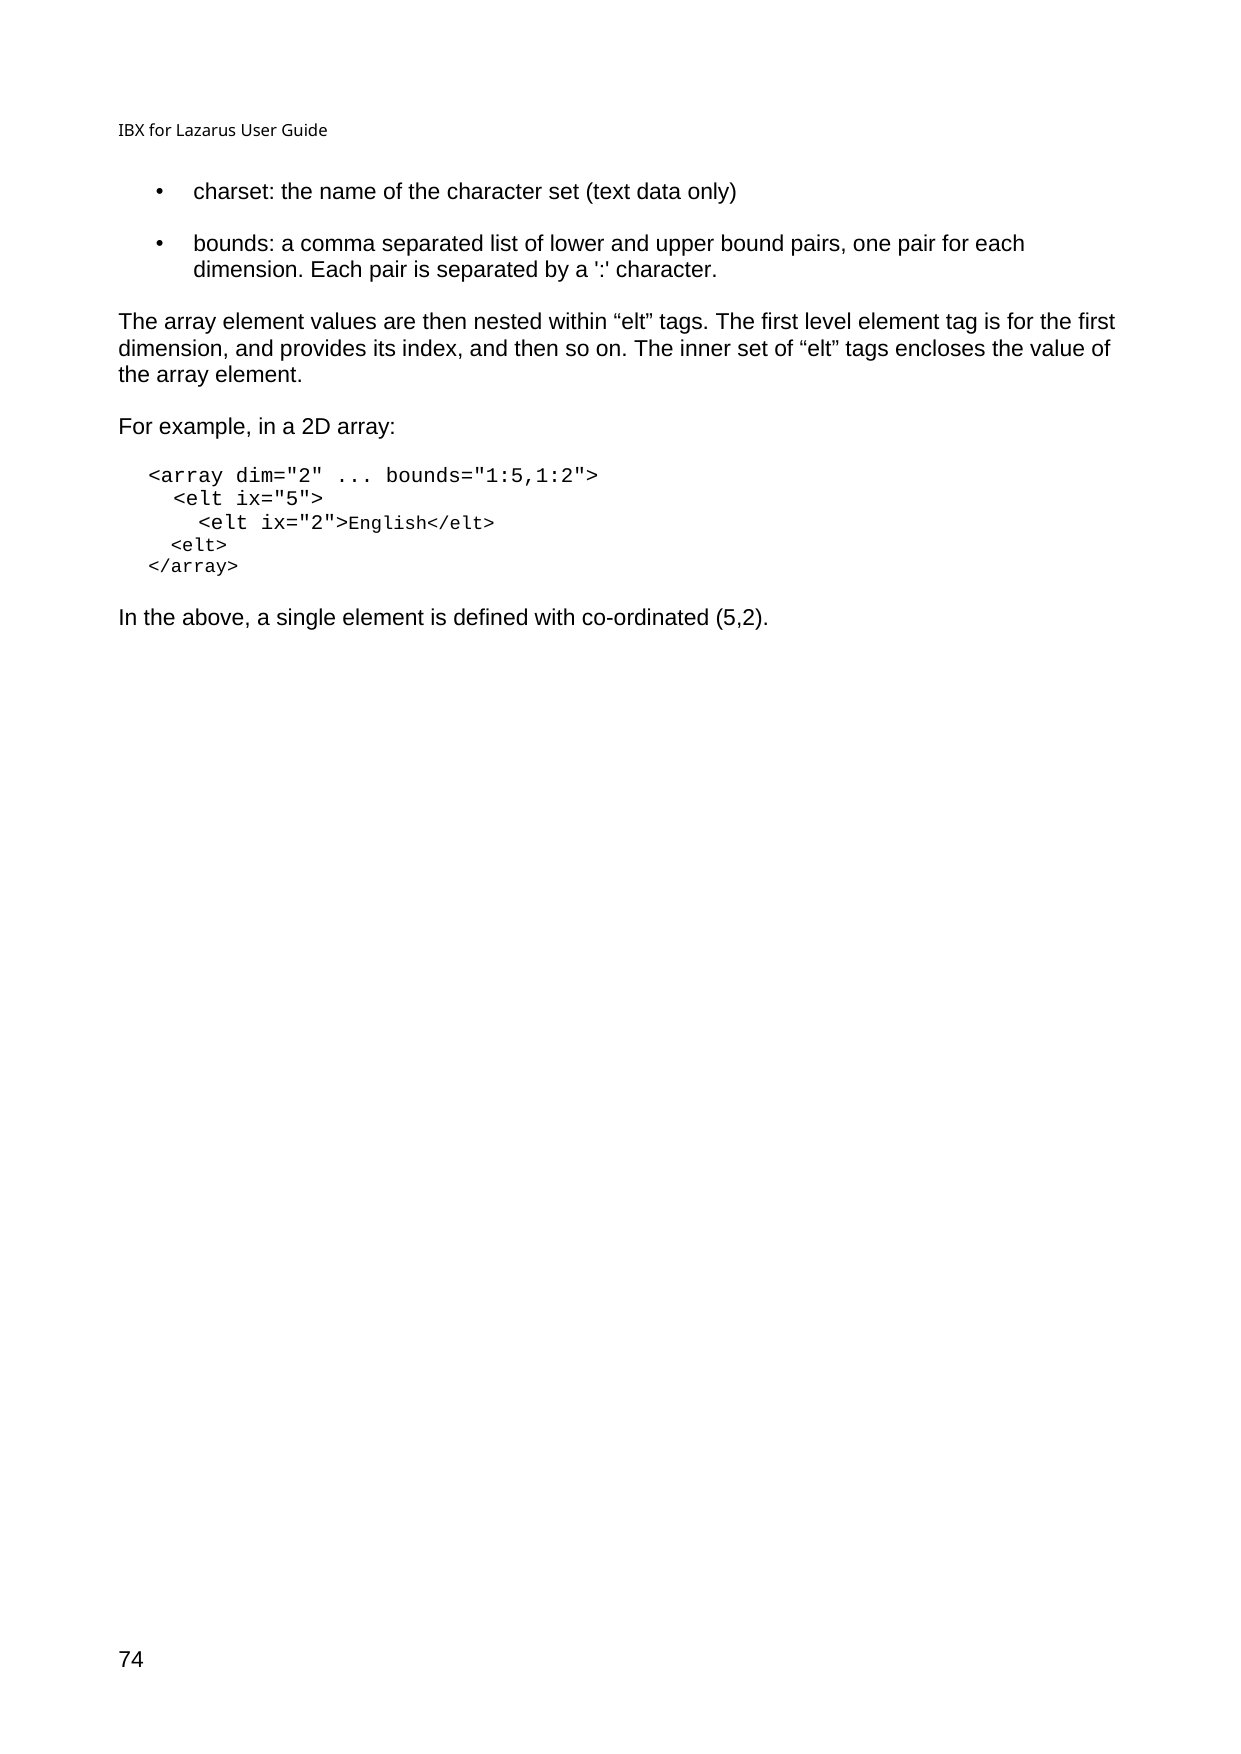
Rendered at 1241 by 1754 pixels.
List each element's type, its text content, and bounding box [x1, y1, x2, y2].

list charset: the name of the character set (text data only) [156, 178, 1122, 204]
text For example, in a 2D array: [118, 413, 1122, 439]
list bounds: a comma separated list of lower and upper bound pairs, one pair for each dimension. Each pair is separated by a ':' character. [156, 230, 1122, 283]
text The array element values are then nested within “elt” tags. The first level element tag is for the first dimension, and provides its index, and then so on. The inner set of “elt” tags encloses the value of the array element. [118, 308, 1122, 387]
text <elt> [148, 536, 1122, 557]
text <array dim="2" ... bounds="1:5,1:2"> [148, 465, 1122, 488]
text </array> [148, 557, 1122, 578]
text <elt ix="2">English</elt> [148, 512, 1122, 536]
text In the above, a single element is defined with co-ordinated (5,2). [118, 604, 1122, 630]
text <elt ix="5"> [148, 488, 1122, 512]
